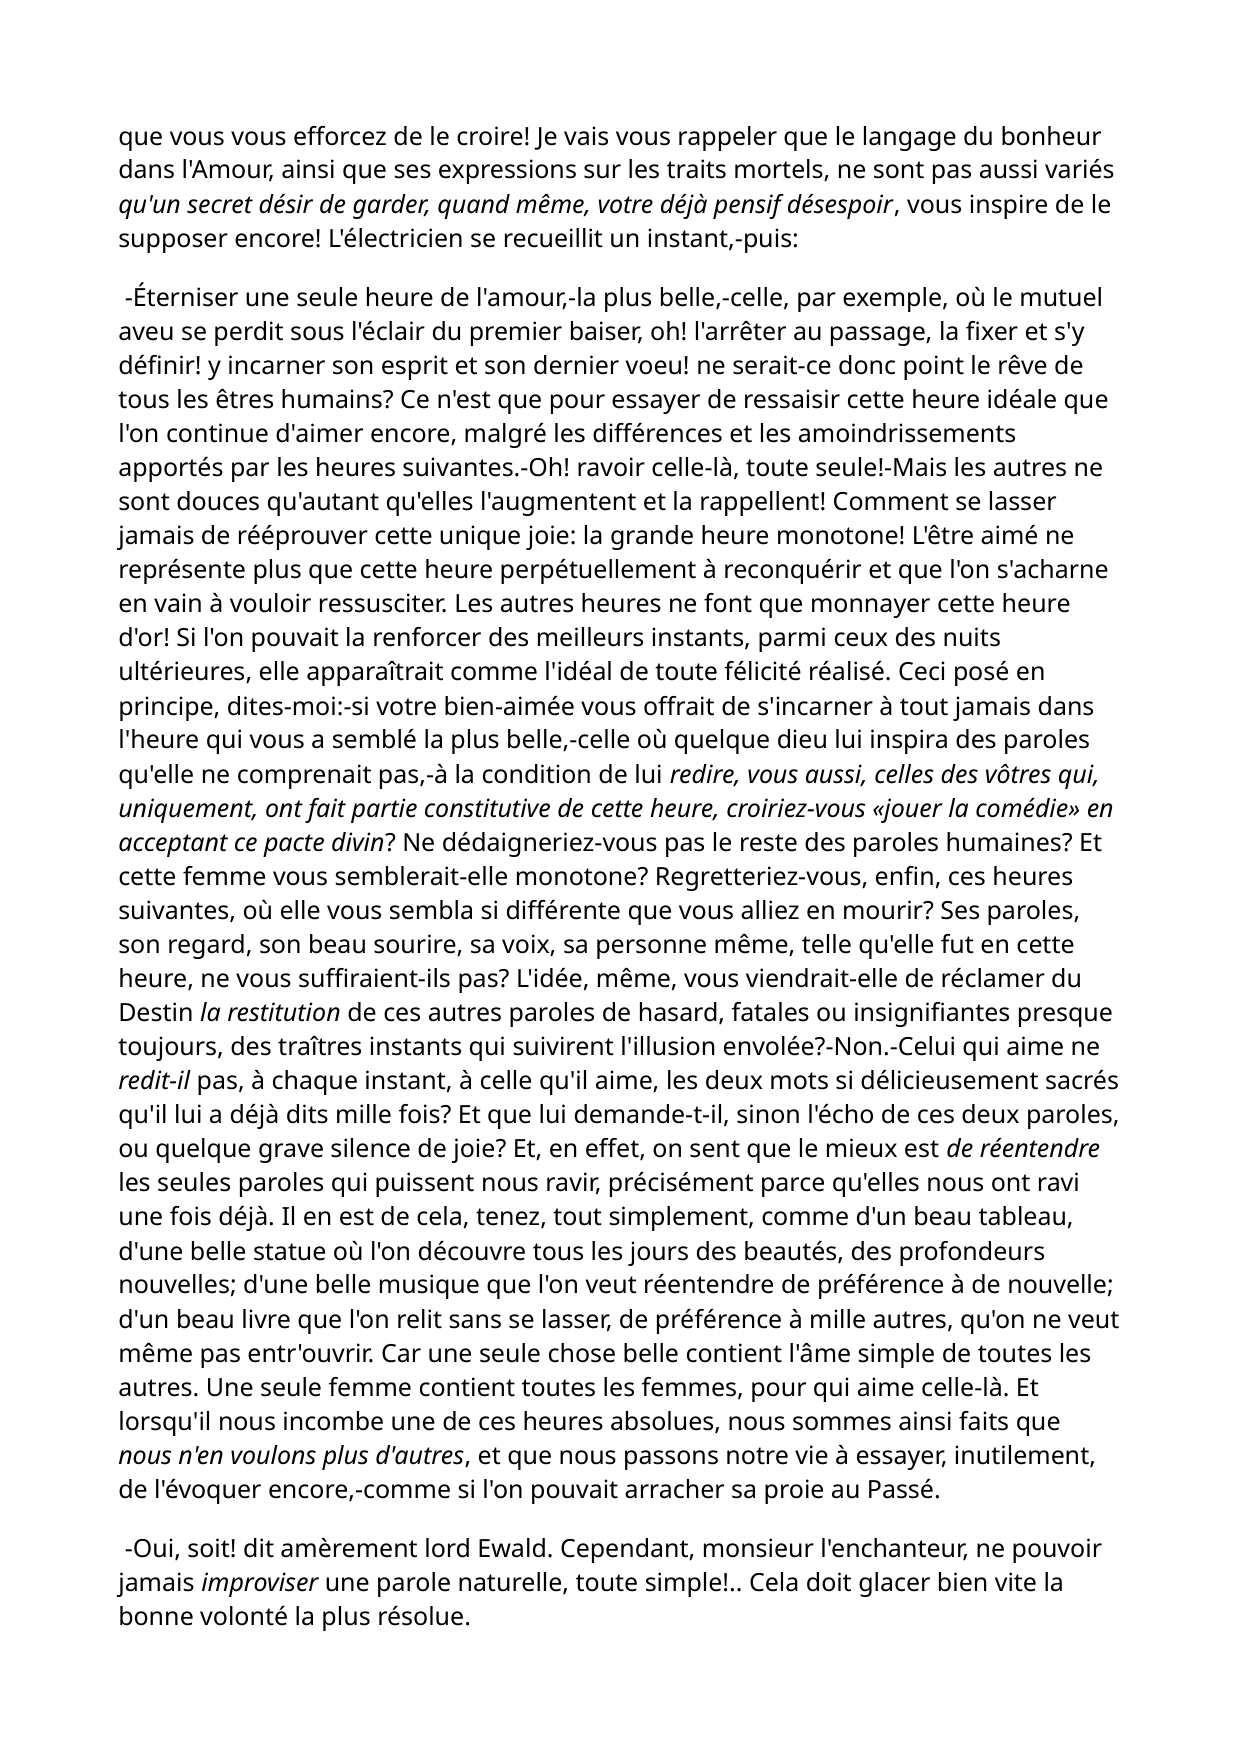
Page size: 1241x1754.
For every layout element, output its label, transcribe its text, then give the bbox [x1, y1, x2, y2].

text que vous vous efforcez de le croire! Je vais vous rappeler que le langage du bonheur dans l'Amour, ainsi que ses expressions sur les traits mortels, ne sont pas aussi variés qu'un secret désir de garder, quand même, votre déjà pensif désespoir, vous inspire de le supposer encore! L'électricien se recueillit un instant,-puis: [118, 118, 1122, 254]
text -Oui, soit! dit amèrement lord Ewald. Cependant, monsieur l'enchanteur, ne pouvoir jamais improviser une parole naturelle, toute simple!.. Cela doit glacer bien vite la bonne volonté la plus résolue. [118, 1531, 1122, 1633]
text -Éterniser une seule heure de l'amour,-la plus belle,-celle, par exemple, où le mutuel aveu se perdit sous l'éclair du premier baiser, oh! l'arrêter au passage, la fixer et s'y définir! y incarner son esprit et son dernier voeu! ne serait-ce donc point le rêve de tous les êtres humains? Ce n'est que pour essayer de ressaisir cette heure idéale que l'on continue d'aimer encore, malgré les différences et les amoindrissements apportés par les heures suivantes.-Oh! ravoir celle-là, toute seule!-Mais les autres ne sont douces qu'autant qu'elles l'augmentent et la rappellent! Comment se lasser jamais de rééprouver cette unique joie: la grande heure monotone! L'être aimé ne représente plus que cette heure perpétuellement à reconquérir et que l'on s'acharne en vain à vouloir ressusciter. Les autres heures ne font que monnayer cette heure d'or! Si l'on pouvait la renforcer des meilleurs instants, parmi ceux des nuits ultérieures, elle apparaîtrait comme l'idéal de toute félicité réalisé. Ceci posé en principe, dites-moi:-si votre bien-aimée vous offrait de s'incarner à tout jamais dans l'heure qui vous a semblé la plus belle,-celle où quelque dieu lui inspira des paroles qu'elle ne comprenait pas,-à la condition de lui redire, vous aussi, celles des vôtres qui, uniquement, ont fait partie constitutive de cette heure, croiriez-vous «jouer la comédie» en acceptant ce pacte divin? Ne dédaigneriez-vous pas le reste des paroles humaines? Et cette femme vous semblerait-elle monotone? Regretteriez-vous, enfin, ces heures suivantes, où elle vous sembla si différente que vous alliez en mourir? Ses paroles, son regard, son beau sourire, sa voix, sa personne même, telle qu'elle fut en cette heure, ne vous suffiraient-ils pas? L'idée, même, vous viendrait-elle de réclamer du Destin la restitution de ces autres paroles de hasard, fatales ou insignifiantes presque toujours, des traîtres instants qui suivirent l'illusion envolée?-Non.-Celui qui aime ne redit-il pas, à chaque instant, à celle qu'il aime, les deux mots si délicieusement sacrés qu'il lui a déjà dits mille fois? Et que lui demande-t-il, sinon l'écho de ces deux paroles, ou quelque grave silence de joie? Et, en effet, on sent que le mieux est de réentendre les seules paroles qui puissent nous ravir, précisément parce qu'elles nous ont ravi une fois déjà. Il en est de cela, tenez, tout simplement, comme d'un beau tableau, d'une belle statue où l'on découvre tous les jours des beautés, des profondeurs nouvelles; d'une belle musique que l'on veut réentendre de préférence à de nouvelle; d'un beau livre que l'on relit sans se lasser, de préférence à mille autres, qu'on ne veut même pas entr'ouvrir. Car une seule chose belle contient l'âme simple de toutes les autres. Une seule femme contient toutes les femmes, pour qui aime celle-là. Et lorsqu'il nous incombe une de ces heures absolues, nous sommes ainsi faits que nous n'en voulons plus d'autres, et que nous passons notre vie à essayer, inutilement, de l'évoquer encore,-comme si l'on pouvait arracher sa proie au Passé. [118, 279, 1122, 1506]
